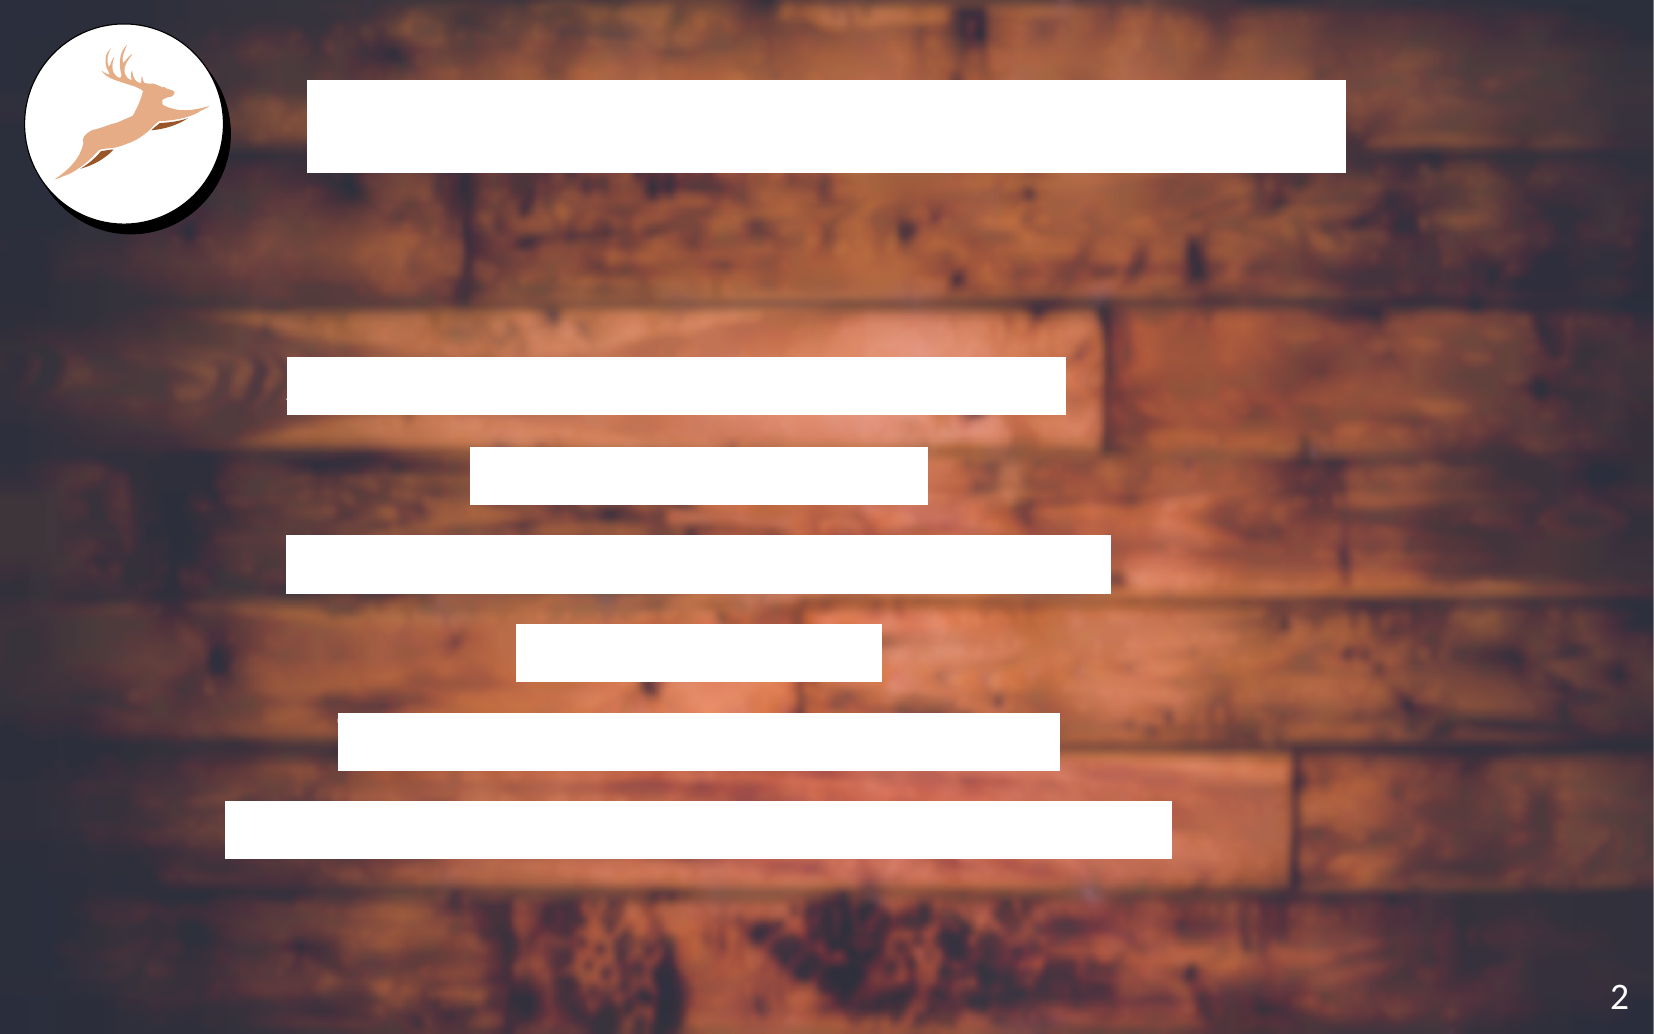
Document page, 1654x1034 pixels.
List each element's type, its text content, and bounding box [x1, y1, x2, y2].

list Application de gestion de projets Gestion utilisateurs Création de projets, spécialisations « Dashboards » Tâches, sous-tâches, membres Se distinguer de l'existant => Ergonomie [47, 344, 1453, 944]
text_box 2 [1595, 964, 1642, 1025]
title Présentation de l'application [237, 77, 1571, 178]
picture [0, 0, 1654, 1034]
